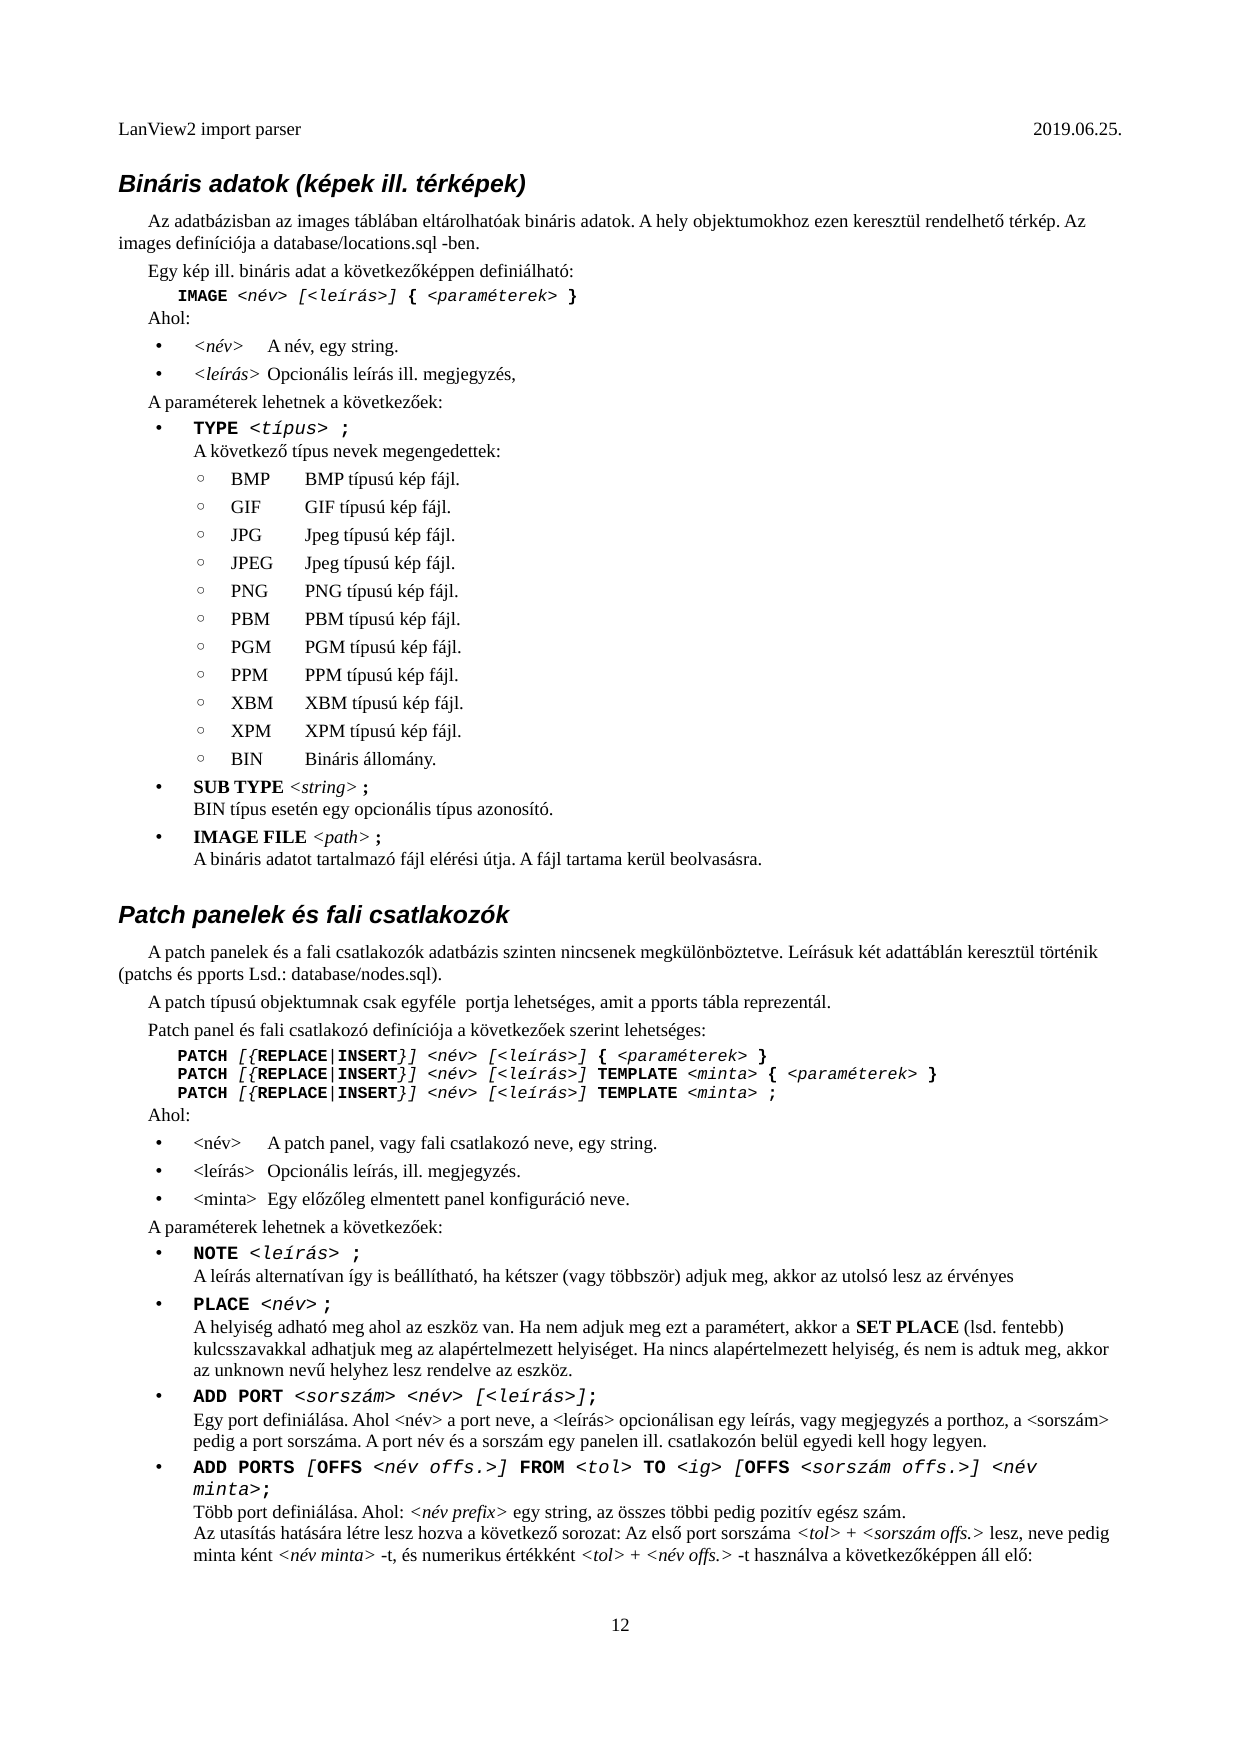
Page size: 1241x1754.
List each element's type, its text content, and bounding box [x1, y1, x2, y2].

text A patch panelek és a fali csatlakozók adatbázis szinten nincsenek megkülönböztetve. Leírásuk két adattáblán keresztül történik (patchs és pports Lsd.: database/nodes.sql). [118, 941, 1122, 984]
list IMAGE FILE <path> ; A bináris adatot tartalmazó fájl elérési útja. A fájl tartama kerül beolvasásra. [156, 826, 1122, 869]
text A paraméterek lehetnek a következőek: [118, 391, 1122, 412]
text Egy kép ill. bináris adat a következőképpen definiálható: [118, 260, 1122, 281]
list PGM PGM típusú kép fájl. [193, 636, 1122, 658]
text Ahol: [118, 307, 1122, 328]
text Az adatbázisban az images táblában eltárolhatóak bináris adatok. A hely objektumokhoz ezen keresztül rendelhető térkép. Az images definíciója a database/locations.sql -ben. [118, 210, 1122, 253]
list SUB TYPE <string> ; BIN típus esetén egy opcionális típus azonosító. [156, 776, 1122, 819]
list PBM PBM típusú kép fájl. [193, 608, 1122, 630]
subtitle Bináris adatok (képek ill. térképek) [118, 169, 1122, 198]
list PNG PNG típusú kép fájl. [193, 580, 1122, 602]
list ADD PORTS [OFFS <név offs.>] FROM <tol> TO <ig> [OFFS <sorszám offs.>] <név minta>; Több port definiálása. Ahol: <név prefix> egy string, az összes többi pedig pozitív egész szám. Az utasítás hatására létre lesz hozva a következő sorozat: Az első port sorszáma <tol> + <sorszám offs.> lesz, neve pedig minta ként <név minta> -t, és numerikus értékként <tol> + <név offs.> -t használva a következőképpen áll elő: [156, 1458, 1122, 1565]
list <leírás> Opcionális leírás ill. megjegyzés, [156, 363, 1122, 384]
list XBM XBM típusú kép fájl. [193, 692, 1122, 714]
text A patch típusú objektumnak csak egyféle portja lehetséges, amit a pports tábla reprezentál. [118, 991, 1122, 1013]
list JPEG Jpeg típusú kép fájl. [193, 552, 1122, 574]
text Ahol: [118, 1104, 1122, 1125]
text A paraméterek lehetnek a következőek: [118, 1216, 1122, 1237]
list <név> A patch panel, vagy fali csatlakozó neve, egy string. [156, 1132, 1122, 1153]
subtitle Patch panelek és fali csatlakozók [118, 900, 1122, 929]
list TYPE <típus> ; A következő típus nevek megengedettek: [156, 419, 1122, 462]
text IMAGE <név> [<leírás>] { <paraméterek> } [177, 288, 1122, 307]
list NOTE <leírás> ; A leírás alternatívan így is beállítható, ha kétszer (vagy többször) adjuk meg, akkor az utolsó lesz az érvényes [156, 1244, 1122, 1287]
list <minta> Egy előzőleg elmentett panel konfiguráció neve. [156, 1188, 1122, 1209]
list ADD PORT <sorszám> <név> [<leírás>]; Egy port definiálása. Ahol <név> a port neve, a <leírás> opcionálisan egy leírás, vagy megjegyzés a porthoz, a <sorszám> pedig a port sorszáma. A port név és a sorszám egy panelen ill. csatlakozón belül egyedi kell hogy legyen. [156, 1387, 1122, 1452]
text PATCH [{REPLACE|INSERT}] <név> [<leírás>] TEMPLATE <minta> { <paraméterek> } [177, 1066, 1122, 1085]
text PATCH [{REPLACE|INSERT}] <név> [<leírás>] TEMPLATE <minta> ; [177, 1085, 1122, 1104]
list JPG Jpeg típusú kép fájl. [193, 524, 1122, 546]
list <leírás> Opcionális leírás, ill. megjegyzés. [156, 1160, 1122, 1181]
text Patch panel és fali csatlakozó definíciója a következőek szerint lehetséges: [118, 1019, 1122, 1041]
text PATCH [{REPLACE|INSERT}] <név> [<leírás>] { <paraméterek> } [177, 1047, 1122, 1066]
list BMP BMP típusú kép fájl. [193, 468, 1122, 489]
list GIF GIF típusú kép fájl. [193, 496, 1122, 518]
list <név> A név, egy string. [156, 335, 1122, 356]
list PLACE <név> ; A helyiség adható meg ahol az eszköz van. Ha nem adjuk meg ezt a paramétert, akkor a SET PLACE (lsd. fentebb) kulcsszavakkal adhatjuk meg az alapértelmezett helyiséget. Ha nincs alapértelmezett helyiség, és nem is adtuk meg, akkor az unknown nevű helyhez lesz rendelve az eszköz. [156, 1293, 1122, 1381]
list XPM XPM típusú kép fájl. [193, 720, 1122, 742]
list PPM PPM típusú kép fájl. [193, 664, 1122, 686]
list BIN Bináris állomány. [193, 748, 1122, 770]
